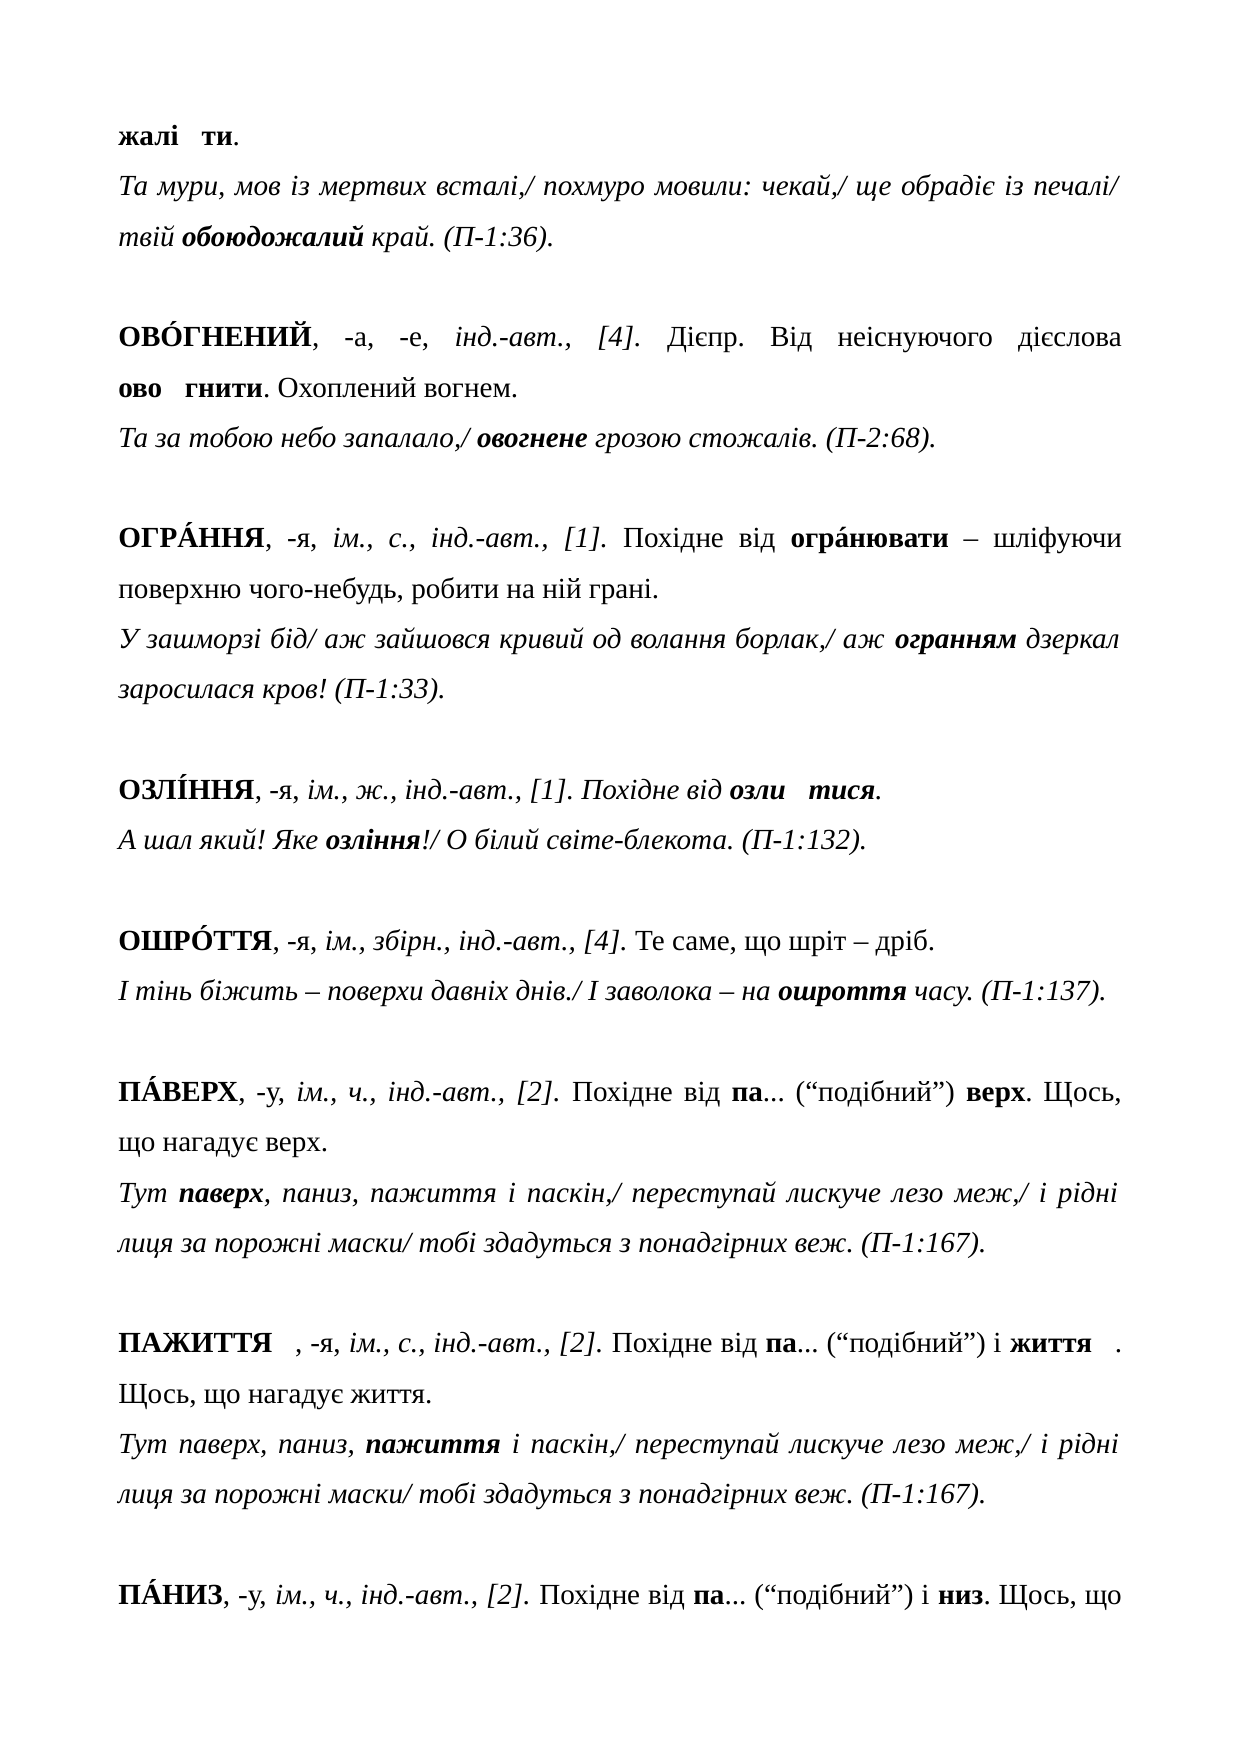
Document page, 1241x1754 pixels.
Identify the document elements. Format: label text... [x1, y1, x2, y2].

text Пáверх, -у, ім., ч., інд.-авт., [2]. Похідне від па... (“подібний”) верх. Щось, що нагадує верх. [118, 1074, 1122, 1158]
text Озлíння, -я, ім., ж., інд.-авт., [1]. Похідне від озлитися. [118, 772, 1122, 806]
text А шал який! Яке озління!/ О білий світе-блекота. (П-1:132). [118, 822, 1122, 856]
text Пажиття, -я, ім., с., інд.-авт., [2]. Похідне від па... (“подібний”) і життя. Щось, що нагадує життя. [118, 1326, 1122, 1409]
text ОвÓгнений, -а, -е, інд.-авт., [4]. Дієпр. Від неіснуючого дієслова овогнити. Охоплений вогнем. [118, 319, 1122, 403]
text жаліти. [118, 118, 1122, 152]
text Та мури, мов із мертвих всталі,/ похмуро мовили: чекай,/ ще обрадіє із печалі/ твій обоюдожалий край. (П-1:36). [118, 168, 1122, 252]
text І тінь біжить – поверхи давніх днів./ І заволока – на ошроття часу. (П-1:137). [118, 973, 1122, 1007]
text Тут паверх, паниз, пажиття і паскін,/ переступай лискуче лезо меж,/ і рідні лиця за порожні маски/ тобі здадуться з понадгірних веж. (П-1:167). [118, 1175, 1122, 1258]
text Тут паверх, паниз, пажиття і паскін,/ переступай лискуче лезо меж,/ і рідні лиця за порожні маски/ тобі здадуться з понадгірних веж. (П-1:167). [118, 1426, 1122, 1510]
text Ошрóття, -я, ім., збірн., інд.-авт., [4]. Те саме, що шріт – дріб. [118, 923, 1122, 957]
text Пáниз, -у, ім., ч., інд.-авт., [2]. Похідне від па... (“подібний”) і низ. Щось, що [118, 1577, 1122, 1611]
text Та за тобою небо запалало,/ овогнене грозою стожалів. (П-2:68). [118, 420, 1122, 453]
text У зашморзі бід/ аж зайшовся кривий од волання борлак,/ аж огранням дзеркал заросилася кров! (П-1:33). [118, 621, 1122, 705]
text Огрáння, -я, ім., с., інд.-авт., [1]. Похідне від огрáнювати – шліфуючи поверхню чого-небудь, робити на ній грані. [118, 521, 1122, 604]
